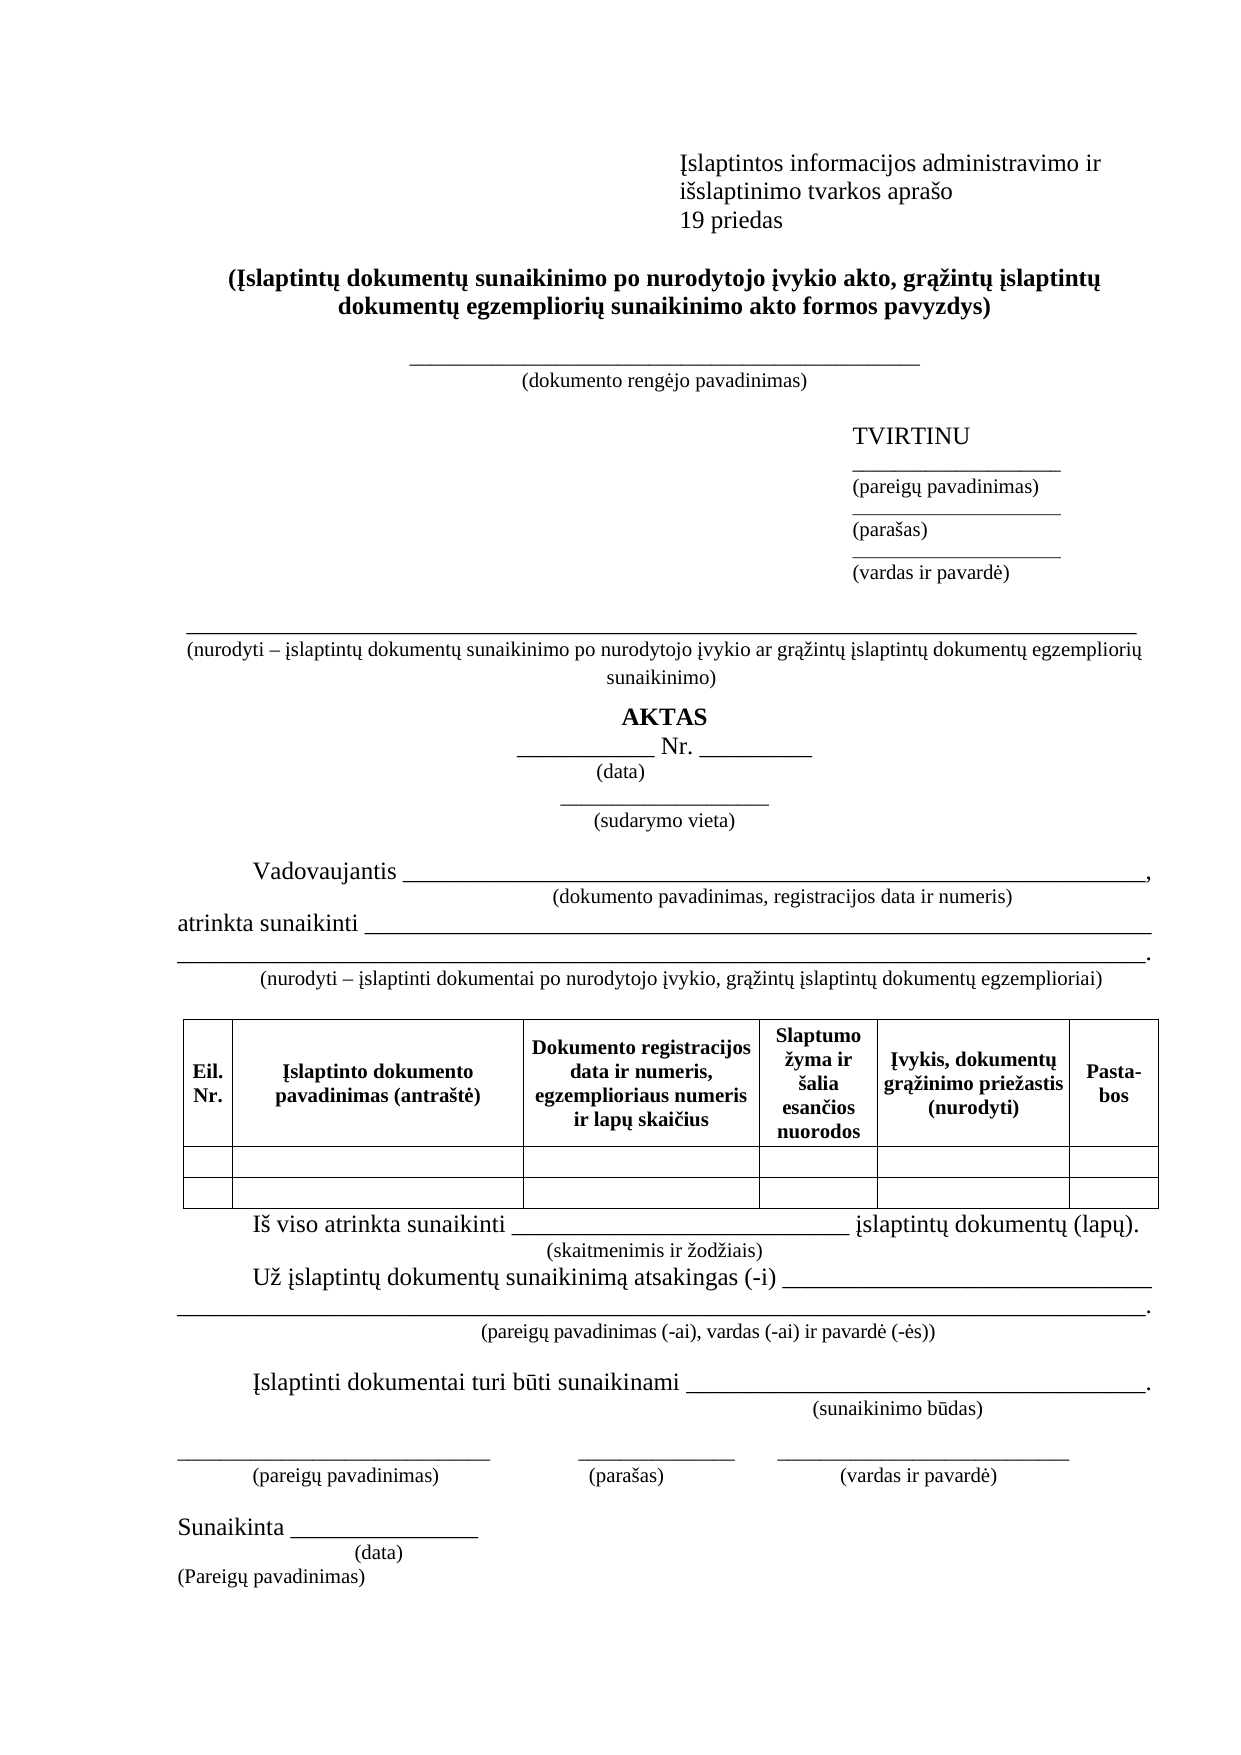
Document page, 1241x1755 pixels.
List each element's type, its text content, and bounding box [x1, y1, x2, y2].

text _________________________________________________ [177, 344, 1152, 368]
text (Pareigų pavadinimas) [177, 1564, 1152, 1588]
text ______________________________ _______________ ____________________________ [177, 1439, 1152, 1463]
table_header Eil. Nr. [184, 1020, 232, 1146]
text . [177, 1291, 1152, 1319]
text ____________________________________________________________________________ [177, 608, 1152, 637]
table_cell [760, 1178, 877, 1208]
table_cell [233, 1178, 523, 1208]
text ___________ Nr. _________ [177, 731, 1152, 759]
table_cell [1070, 1147, 1158, 1177]
text Iš viso atrinkta sunaikinti ___________________________ įslaptintų dokumentų (lapų). [177, 1209, 1152, 1238]
text Už įslaptintų dokumentų sunaikinimą atsakingas (-i) [177, 1262, 1152, 1291]
table_header Įslaptinto dokumento pavadinimas (antraštė) [233, 1020, 523, 1146]
text . [177, 937, 1152, 966]
table_cell [184, 1147, 232, 1177]
text (pareigų pavadinimas (-ai), vardas (-ai) ir pavardė (-ės)) [177, 1319, 1152, 1343]
text ____________________ [177, 783, 1152, 808]
text (nurodyti – įslaptintų dokumentų sunaikinimo po nurodytojo įvykio ar grąžintų įslaptintų dokumentų egzempliorių sunaikinimo) [177, 637, 1152, 690]
text ____________________ [852, 450, 1152, 474]
text TVIRTINU [852, 421, 1152, 450]
table_cell [184, 1178, 232, 1208]
table_header Dokumento registracijos data ir numeris, egzemplioriaus numeris ir lapų skaičius [524, 1020, 759, 1146]
text (nurodyti – įslaptinti dokumentai po nurodytojo įvykio, grąžintų įslaptintų dokumentų egzemplioriai) [177, 966, 1152, 990]
text (vardas ir pavardė) [852, 560, 1152, 584]
text (parašas) [852, 517, 1152, 541]
text Įslaptintos informacijos administravimo ir [679, 148, 1152, 176]
text (dokumento pavadinimas, registracijos data ir numeris) [177, 884, 1152, 908]
text Sunaikinta _______________ [177, 1512, 1152, 1540]
table_header Įvykis, dokumentų grąžinimo priežastis (nurodyti) [878, 1020, 1069, 1146]
text Vadovaujantis , [177, 856, 1152, 884]
table_cell [1070, 1178, 1158, 1208]
table_header Pasta-bos [1070, 1020, 1158, 1146]
table_cell [878, 1147, 1069, 1177]
text (pareigų pavadinimas) (parašas) (vardas ir pavardė) [177, 1463, 1152, 1487]
text (pareigų pavadinimas) [852, 474, 1152, 498]
text _________________________ [852, 541, 1152, 560]
text Įslaptinti dokumentai turi būti sunaikinami . [177, 1367, 1152, 1396]
table_cell [760, 1147, 877, 1177]
table_cell [878, 1178, 1069, 1208]
text (data) [177, 759, 1152, 783]
text (sunaikinimo būdas) [252, 1396, 1152, 1420]
table_cell [233, 1147, 523, 1177]
text išslaptinimo tvarkos aprašo 19 priedas [679, 176, 1152, 234]
table_header Slaptumo žyma ir šalia esančios nuorodos [760, 1020, 877, 1146]
text _________________________ [852, 498, 1152, 517]
text AKTAS [177, 702, 1152, 731]
text (skaitmenimis ir žodžiais) [177, 1238, 1152, 1262]
text (Įslaptintų dokumentų sunaikinimo po nurodytojo įvykio akto, grąžintų įslaptintų dokumentų egzempliorių sunaikinimo akto formos pavyzdys) [177, 263, 1152, 320]
text (data) [177, 1540, 1152, 1564]
text (dokumento rengėjo pavadinimas) [177, 368, 1152, 392]
table_cell [524, 1147, 759, 1177]
table_cell [524, 1178, 759, 1208]
text (sudarymo vieta) [177, 808, 1152, 832]
text atrinkta sunaikinti [177, 908, 1152, 937]
